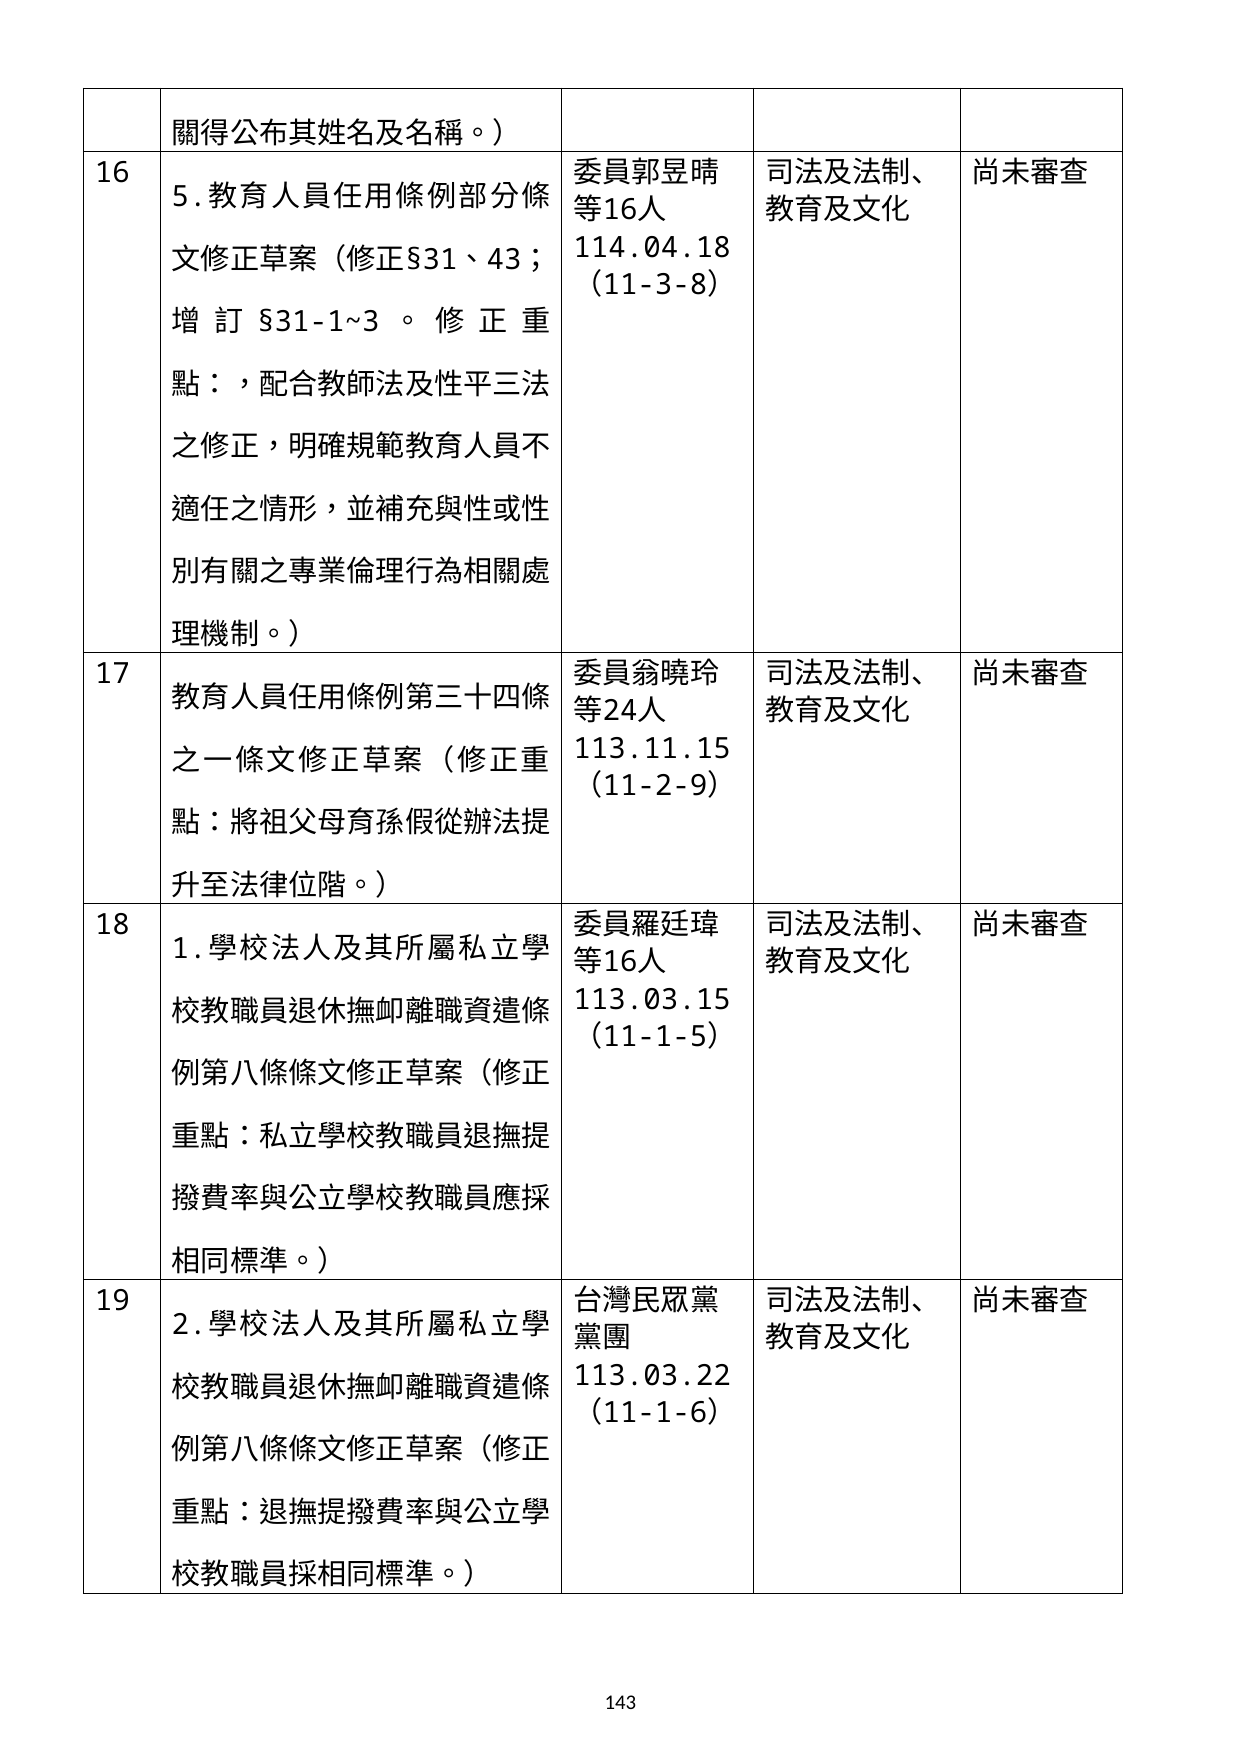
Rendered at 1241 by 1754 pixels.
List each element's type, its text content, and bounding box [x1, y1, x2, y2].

table_cell 2.學校法人及其所屬私立學校教職員退休撫卹離職資遣條例第八條條文修正草案（修正重點：退撫提撥費率與公立學校教職員採相同標準。） [161, 1280, 561, 1593]
table_cell 尚未審查 [961, 653, 1122, 903]
table_cell 台灣民眾黨黨團 113.03.22 （11-1-6） [562, 1280, 753, 1593]
table_cell 司法及法制、教育及文化 [754, 653, 960, 903]
table_cell 17 [84, 653, 160, 903]
table_cell 5.教育人員任用條例部分條文修正草案（修正§31、43；增訂§31-1~3。修正重點：，配合教師法及性平三法之修正，明確規範教育人員不適任之情形，並補充與性或性別有關之專業倫理行為相關處理機制。） [161, 152, 561, 652]
table_cell 教育人員任用條例第三十四條之一條文修正草案（修正重點：將祖父母育孫假從辦法提升至法律位階。） [161, 653, 561, 903]
table_cell 1.學校法人及其所屬私立學校教職員退休撫卹離職資遣條例第八條條文修正草案（修正重點：私立學校教職員退撫提撥費率與公立學校教職員應採相同標準。） [161, 904, 561, 1279]
table_cell [961, 89, 1122, 151]
table_cell 尚未審查 [961, 904, 1122, 1279]
table_cell 18 [84, 904, 160, 1279]
table_cell 19 [84, 1280, 160, 1593]
table_cell [562, 89, 753, 151]
table_cell 關得公布其姓名及名稱。） [161, 89, 561, 151]
table_cell 委員羅廷瑋 等16人 113.03.15 （11-1-5） [562, 904, 753, 1279]
table_cell 司法及法制、教育及文化 [754, 904, 960, 1279]
table_cell 尚未審查 [961, 152, 1122, 652]
table_cell 16 [84, 152, 160, 652]
table_cell 尚未審查 [961, 1280, 1122, 1593]
table_cell [84, 89, 160, 151]
table_cell 司法及法制、教育及文化 [754, 152, 960, 652]
table_cell 委員翁曉玲 等24人 113.11.15 （11-2-9） [562, 653, 753, 903]
table_cell 委員郭昱晴 等16人 114.04.18 （11-3-8） [562, 152, 753, 652]
table_cell 司法及法制、教育及文化 [754, 1280, 960, 1593]
table_cell [754, 89, 960, 151]
